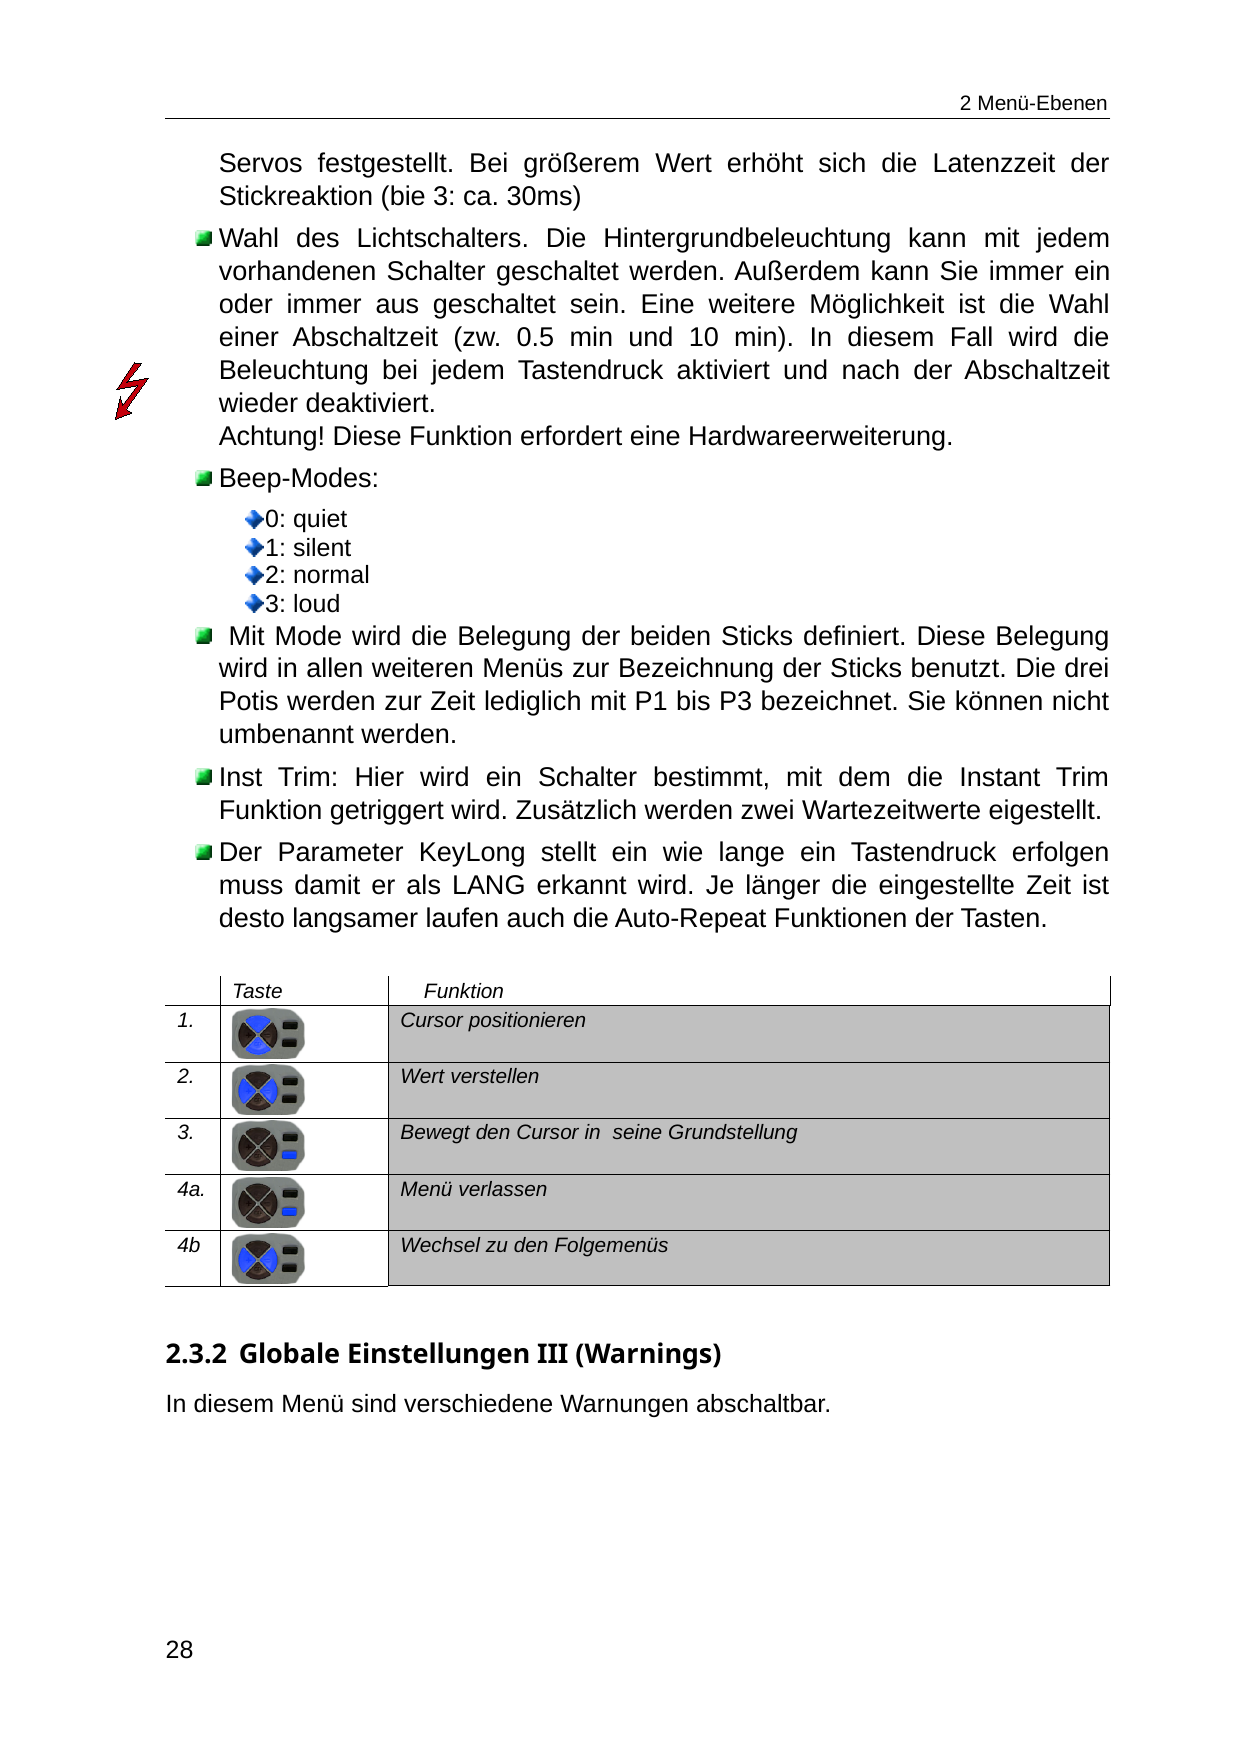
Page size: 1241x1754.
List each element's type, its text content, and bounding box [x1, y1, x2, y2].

list Mit Mode wird die Belegung der beiden Sticks definiert. Diese Belegung wird in allen weiteren Menüs zur Bezeichnung der Sticks benutzt. Die drei Potis werden zur Zeit lediglich mit P1 bis P3 bezeichnet. Sie können nicht umbenannt werden. [165, 620, 1110, 749]
list 0: quiet [214, 505, 1110, 533]
subtitle Globale Einstellungen III (Warnings) [165, 1335, 1110, 1372]
picture [195, 768, 212, 785]
list Beep-Modes: [165, 463, 1110, 493]
picture [231, 1008, 306, 1059]
table_cell Cursor positionieren [389, 1006, 1109, 1062]
table_cell 2. [165, 1063, 220, 1118]
list 3: loud [214, 589, 1110, 617]
text In diesem Menü sind verschiedene Warnungen abschaltbar. [165, 1390, 1110, 1418]
table_cell Menü verlassen [389, 1175, 1109, 1230]
list Der Parameter KeyLong stellt ein wie lange ein Tastendruck erfolgen muss damit er als LANG erkannt wird. Je länger die eingestellte Zeit ist desto langsamer laufen auch die Auto-Repeat Funktionen der Tasten. [165, 837, 1110, 933]
list Servos festgestellt. Bei größerem Wert erhöht sich die Latenzzeit der Stickreaktion (bie 3: ca. 30ms) [165, 147, 1110, 210]
picture [195, 230, 212, 246]
table_cell [221, 1006, 388, 1062]
table_cell Wechsel zu den Folgemenüs [389, 1231, 1109, 1285]
picture [245, 594, 264, 613]
picture [195, 627, 212, 644]
picture [195, 470, 212, 486]
table_cell Bewegt den Cursor in seine Grundstellung [389, 1119, 1109, 1174]
table_cell 4a. [165, 1175, 220, 1230]
table_header Funktion [389, 976, 1110, 1005]
list 2: normal [214, 561, 1110, 589]
table_cell [221, 1119, 388, 1174]
list Wahl des Lichtschalters. Die Hintergrundbeleuchtung kann mit jedem vorhandenen Schalter geschaltet werden. Außerdem kann Sie immer ein oder immer aus geschaltet sein. Eine weitere Möglichkeit ist die Wahl einer Abschaltzeit (zw. 0.5 min und 10 min). In diesem Fall wird die Beleuchtung bei jedem Tastendruck aktiviert und nach der Abschaltzeit wieder deaktiviert. Achtung! Diese Funktion erfordert eine Hardwareerweiterung. [165, 223, 1110, 450]
table_cell Wert verstellen [389, 1063, 1109, 1118]
table_cell 3. [165, 1119, 220, 1174]
picture [245, 566, 264, 585]
picture [195, 844, 212, 860]
picture [245, 510, 264, 529]
table_cell 1. [165, 1006, 220, 1062]
table_header [165, 976, 220, 1005]
table_cell [221, 1063, 388, 1118]
table_cell [221, 1175, 388, 1230]
table_cell 4b [165, 1231, 220, 1286]
picture [231, 1064, 306, 1115]
picture [231, 1120, 306, 1171]
list Inst Trim: Hier wird ein Schalter bestimmt, mit dem die Instant Trim Funktion getriggert wird. Zusätzlich werden zwei Wartezeitwerte eigestellt. [165, 762, 1110, 824]
picture [231, 1177, 306, 1228]
list 1: silent [214, 533, 1110, 561]
picture [231, 1233, 306, 1284]
picture [245, 538, 264, 557]
table_cell [221, 1231, 388, 1286]
table_header Taste [221, 976, 388, 1005]
